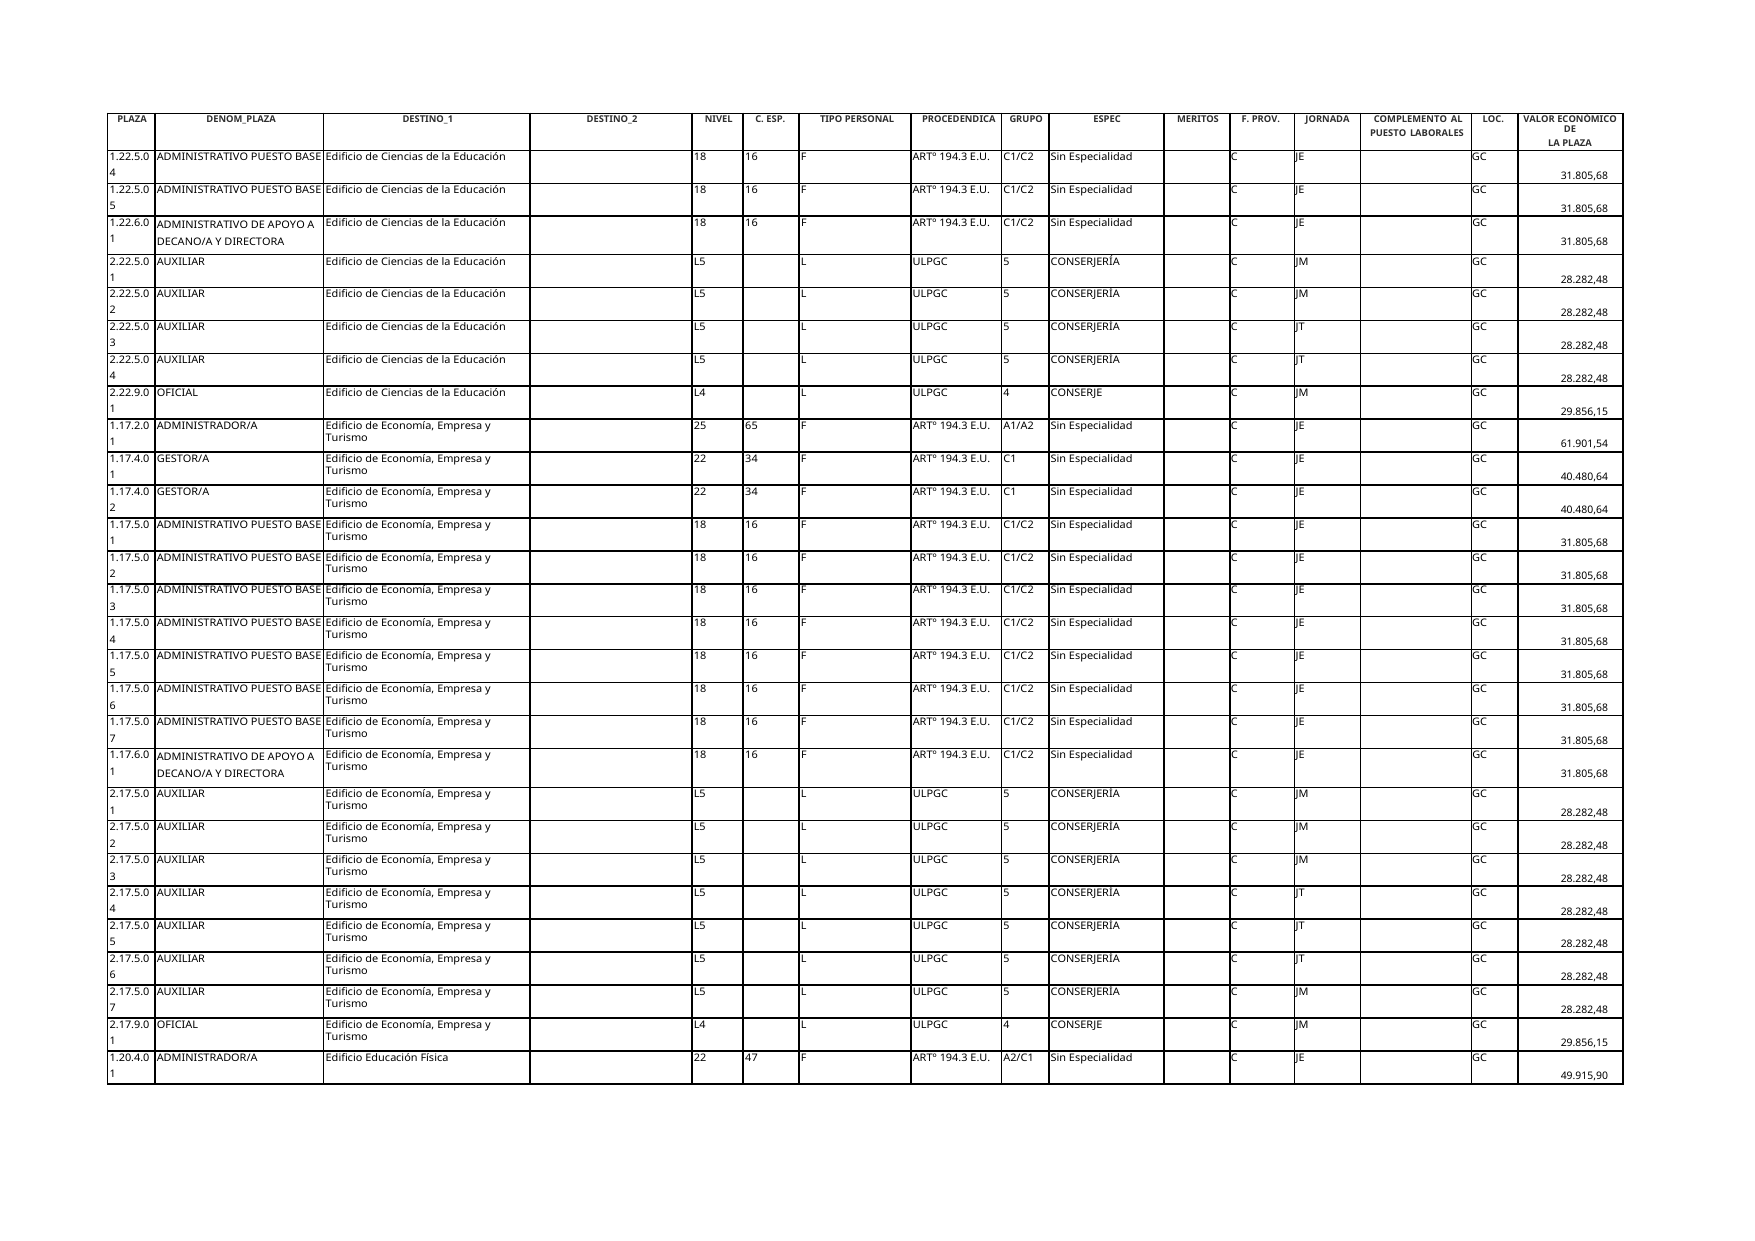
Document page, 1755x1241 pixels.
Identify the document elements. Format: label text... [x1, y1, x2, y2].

table_cell ADMINISTRATIVO DE APOYO A DECANO/A Y DIRECTORA [156, 749, 323, 787]
table_cell [1361, 387, 1471, 418]
table_cell 29.856,15 [1519, 387, 1622, 418]
table_cell F [800, 617, 910, 649]
table_cell L [800, 1019, 910, 1050]
table_cell 5 [1002, 288, 1048, 319]
table_cell [1165, 552, 1229, 583]
table_cell CONSERJERÍA [1050, 321, 1163, 352]
table_cell 4 [1002, 1019, 1048, 1050]
table_cell C [1231, 519, 1294, 550]
table_cell Sin Especialidad [1050, 552, 1163, 583]
table_cell AUXILIAR [156, 288, 323, 319]
table_cell L [800, 920, 910, 951]
table_cell CONSERJERÍA [1050, 920, 1163, 951]
table_cell AUXILIAR [156, 920, 323, 951]
table_cell 31.805,68 [1519, 217, 1622, 254]
table_cell 2.22.5.0 3 [108, 321, 154, 352]
table_cell GC [1472, 854, 1517, 885]
table_cell C [1231, 788, 1294, 819]
table_cell GC [1472, 255, 1517, 287]
table_cell ARTº 194.3 E.U. [912, 683, 1001, 714]
table_cell GC [1472, 288, 1517, 319]
table_cell 28.282,48 [1519, 821, 1622, 852]
table_cell C [1231, 749, 1294, 787]
table_cell Edificio de Economía, Empresa y Turismo [324, 716, 529, 747]
table_cell JM [1295, 255, 1360, 287]
table_cell [744, 854, 798, 885]
table_cell 28.282,48 [1519, 788, 1622, 819]
table_cell L5 [693, 953, 742, 984]
table_cell GC [1472, 184, 1517, 215]
table_cell L5 [693, 288, 742, 319]
table_cell Sin Especialidad [1050, 420, 1163, 451]
table_cell 31.805,68 [1519, 184, 1622, 215]
table_cell 16 [744, 552, 798, 583]
table_cell [531, 788, 691, 819]
table_cell [531, 1052, 691, 1083]
table_cell 61.901,54 [1519, 420, 1622, 451]
table_cell ULPGC [912, 1019, 1001, 1050]
table_cell 18 [693, 716, 742, 747]
table_cell Sin Especialidad [1050, 217, 1163, 254]
table_cell 28.282,48 [1519, 354, 1622, 385]
table_cell [1361, 184, 1471, 215]
table_cell [531, 821, 691, 852]
table_cell A1/A2 [1002, 420, 1048, 451]
table_cell [1361, 650, 1471, 682]
table_cell 18 [693, 151, 742, 182]
table_cell AUXILIAR [156, 986, 323, 1017]
table_cell 31.805,68 [1519, 650, 1622, 682]
table_cell Sin Especialidad [1050, 617, 1163, 649]
table_cell JE [1295, 749, 1360, 787]
table_cell 28.282,48 [1519, 887, 1622, 918]
table_cell [1165, 749, 1229, 787]
table_cell ADMINISTRATIVO PUESTO BASE [156, 683, 323, 714]
table_cell [531, 986, 691, 1017]
table_cell 1.22.5.0 5 [108, 184, 154, 215]
table_cell JE [1295, 151, 1360, 182]
table_cell C [1231, 420, 1294, 451]
table_cell 1.17.5.0 6 [108, 683, 154, 714]
table_header NIVEL [693, 114, 742, 149]
table_cell [531, 617, 691, 649]
table_cell ULPGC [912, 920, 1001, 951]
table_cell Edificio de Economía, Empresa y Turismo [324, 453, 529, 484]
table_cell [1165, 217, 1229, 254]
table_cell ULPGC [912, 354, 1001, 385]
table_cell ARTº 194.3 E.U. [912, 151, 1001, 182]
table_cell C [1231, 217, 1294, 254]
table_cell F [800, 1052, 910, 1083]
table_cell L5 [693, 255, 742, 287]
table_cell [531, 749, 691, 787]
table_cell JE [1295, 217, 1360, 254]
table_cell 28.282,48 [1519, 321, 1622, 352]
table_cell F [800, 217, 910, 254]
table_cell [1165, 854, 1229, 885]
table_cell AUXILIAR [156, 788, 323, 819]
table_cell GC [1472, 920, 1517, 951]
table_cell [1165, 650, 1229, 682]
table_cell GC [1472, 585, 1517, 616]
table_cell [1165, 887, 1229, 918]
table_cell 22 [693, 486, 742, 517]
table_cell F [800, 420, 910, 451]
table_header ESPEC [1050, 114, 1163, 149]
table_cell 18 [693, 650, 742, 682]
table_cell Sin Especialidad [1050, 749, 1163, 787]
table_cell [1361, 321, 1471, 352]
table_cell GC [1472, 617, 1517, 649]
table_cell 34 [744, 453, 798, 484]
table_cell Sin Especialidad [1050, 184, 1163, 215]
table_cell GESTOR/A [156, 486, 323, 517]
table_cell 5 [1002, 255, 1048, 287]
table_cell JE [1295, 716, 1360, 747]
table_cell [1361, 920, 1471, 951]
table_cell C1/C2 [1002, 650, 1048, 682]
table_cell C [1231, 683, 1294, 714]
table_cell 25 [693, 420, 742, 451]
table_cell 5 [1002, 821, 1048, 852]
table_header LOC. [1472, 114, 1517, 149]
table_cell JE [1295, 420, 1360, 451]
table_cell [531, 288, 691, 319]
table_cell [531, 151, 691, 182]
table_cell C [1231, 920, 1294, 951]
table_cell GC [1472, 217, 1517, 254]
table_cell [1361, 617, 1471, 649]
table_cell [1361, 255, 1471, 287]
table_cell 47 [744, 1052, 798, 1083]
table_cell [1361, 1019, 1471, 1050]
table_cell ULPGC [912, 387, 1001, 418]
table_cell 1.17.4.0 1 [108, 453, 154, 484]
table_cell Edificio de Ciencias de la Educación [324, 288, 529, 319]
table_cell [1361, 288, 1471, 319]
table_cell C [1231, 321, 1294, 352]
table_cell [531, 387, 691, 418]
table_cell GC [1472, 519, 1517, 550]
table_cell F [800, 585, 910, 616]
table_cell 31.805,68 [1519, 716, 1622, 747]
table_cell [531, 552, 691, 583]
table_cell Edificio de Ciencias de la Educación [324, 321, 529, 352]
table_cell 49.915,90 [1519, 1052, 1622, 1083]
table_cell 2.17.5.0 7 [108, 986, 154, 1017]
table_cell CONSERJE [1050, 1019, 1163, 1050]
table_cell Sin Especialidad [1050, 683, 1163, 714]
table_cell Sin Especialidad [1050, 453, 1163, 484]
table_cell 1.17.4.0 2 [108, 486, 154, 517]
table_cell L4 [693, 387, 742, 418]
table_cell C1/C2 [1002, 184, 1048, 215]
table_cell 2.22.5.0 2 [108, 288, 154, 319]
table_cell C [1231, 486, 1294, 517]
table_cell C1/C2 [1002, 749, 1048, 787]
table_cell 18 [693, 552, 742, 583]
table_cell GC [1472, 986, 1517, 1017]
table_cell 34 [744, 486, 798, 517]
table_cell L [800, 986, 910, 1017]
table_cell Edificio Educación Física [324, 1052, 529, 1083]
table_cell Sin Especialidad [1050, 486, 1163, 517]
table_cell 16 [744, 519, 798, 550]
table_cell OFICIAL [156, 387, 323, 418]
table_cell [531, 321, 691, 352]
table_cell CONSERJE [1050, 387, 1163, 418]
table_cell L [800, 255, 910, 287]
table_cell GC [1472, 953, 1517, 984]
table_cell [1165, 716, 1229, 747]
table_cell JM [1295, 854, 1360, 885]
table_cell JM [1295, 387, 1360, 418]
table_header MERITOS [1165, 114, 1229, 149]
table_cell 2.17.5.0 2 [108, 821, 154, 852]
table_cell JE [1295, 453, 1360, 484]
table_cell C [1231, 617, 1294, 649]
table_cell ADMINISTRATIVO PUESTO BASE [156, 552, 323, 583]
table_cell AUXILIAR [156, 854, 323, 885]
table_cell GC [1472, 387, 1517, 418]
table_cell 28.282,48 [1519, 255, 1622, 287]
table_cell ULPGC [912, 821, 1001, 852]
table_cell F [800, 650, 910, 682]
table_cell ADMINISTRATIVO PUESTO BASE [156, 716, 323, 747]
table_cell [1165, 519, 1229, 550]
table_cell Edificio de Ciencias de la Educación [324, 354, 529, 385]
table_cell Edificio de Ciencias de la Educación [324, 151, 529, 182]
table_cell GC [1472, 650, 1517, 682]
table_cell [1165, 486, 1229, 517]
table_cell Sin Especialidad [1050, 716, 1163, 747]
table_cell C [1231, 887, 1294, 918]
table_cell [1165, 184, 1229, 215]
table_cell F [800, 151, 910, 182]
table_cell Edificio de Economía, Empresa y Turismo [324, 821, 529, 852]
table_cell ARTº 194.3 E.U. [912, 420, 1001, 451]
table_cell JT [1295, 321, 1360, 352]
table_cell L [800, 354, 910, 385]
table_cell Edificio de Economía, Empresa y Turismo [324, 650, 529, 682]
table_cell ADMINISTRATIVO PUESTO BASE [156, 184, 323, 215]
table_cell 31.805,68 [1519, 683, 1622, 714]
table_cell [531, 953, 691, 984]
table_cell 1.17.5.0 2 [108, 552, 154, 583]
table_cell [1165, 788, 1229, 819]
table_cell 2.17.5.0 1 [108, 788, 154, 819]
table_cell Sin Especialidad [1050, 151, 1163, 182]
table_cell ARTº 194.3 E.U. [912, 749, 1001, 787]
table_cell 1.17.5.0 7 [108, 716, 154, 747]
table_cell [744, 920, 798, 951]
table_cell JE [1295, 1052, 1360, 1083]
table_cell 22 [693, 453, 742, 484]
table_cell 31.805,68 [1519, 151, 1622, 182]
table_cell 5 [1002, 354, 1048, 385]
table_cell [1361, 519, 1471, 550]
table_cell [531, 585, 691, 616]
table_cell JM [1295, 788, 1360, 819]
table_cell [1165, 387, 1229, 418]
table_cell 16 [744, 683, 798, 714]
table_cell Sin Especialidad [1050, 519, 1163, 550]
table_cell AUXILIAR [156, 953, 323, 984]
table_cell CONSERJERÍA [1050, 255, 1163, 287]
table_cell [1361, 151, 1471, 182]
table_cell 28.282,48 [1519, 953, 1622, 984]
table_cell 18 [693, 217, 742, 254]
table_cell ULPGC [912, 986, 1001, 1017]
table_cell 5 [1002, 887, 1048, 918]
table_cell [531, 650, 691, 682]
table_cell [744, 288, 798, 319]
table_cell C [1231, 1019, 1294, 1050]
table_cell 1.17.5.0 1 [108, 519, 154, 550]
table_cell [744, 387, 798, 418]
table_cell [1361, 217, 1471, 254]
table_header COMPLEMENTO AL PUESTO LABORALES [1361, 114, 1471, 149]
table_cell C1/C2 [1002, 552, 1048, 583]
table_cell [531, 887, 691, 918]
table_cell [1165, 986, 1229, 1017]
table_cell GC [1472, 420, 1517, 451]
table_cell [744, 354, 798, 385]
table_cell C [1231, 184, 1294, 215]
table_cell 4 [1002, 387, 1048, 418]
table_cell [1165, 683, 1229, 714]
table_cell [531, 716, 691, 747]
table_cell [531, 920, 691, 951]
table_cell [1361, 953, 1471, 984]
table_cell C [1231, 354, 1294, 385]
table_cell ADMINISTRATIVO DE APOYO A DECANO/A Y DIRECTORA [156, 217, 323, 254]
table_cell 65 [744, 420, 798, 451]
table_cell C1/C2 [1002, 617, 1048, 649]
table_cell [531, 453, 691, 484]
table_cell ULPGC [912, 255, 1001, 287]
table_cell 1.17.5.0 5 [108, 650, 154, 682]
table_cell C [1231, 387, 1294, 418]
table_cell ADMINISTRATIVO PUESTO BASE [156, 519, 323, 550]
table_cell [531, 683, 691, 714]
table_cell ARTº 194.3 E.U. [912, 617, 1001, 649]
table_cell ARTº 194.3 E.U. [912, 453, 1001, 484]
table_cell [1165, 1019, 1229, 1050]
table_cell GC [1472, 1052, 1517, 1083]
table_cell ARTº 194.3 E.U. [912, 184, 1001, 215]
table_cell 5 [1002, 854, 1048, 885]
table_cell 1.17.5.0 3 [108, 585, 154, 616]
table_cell ADMINISTRATIVO PUESTO BASE [156, 585, 323, 616]
table_cell JT [1295, 920, 1360, 951]
table_cell 1.17.2.0 1 [108, 420, 154, 451]
table_cell Edificio de Economía, Empresa y Turismo [324, 953, 529, 984]
table_cell GC [1472, 151, 1517, 182]
table_cell Edificio de Economía, Empresa y Turismo [324, 519, 529, 550]
table_cell 18 [693, 749, 742, 787]
table_cell 2.22.5.0 4 [108, 354, 154, 385]
table_cell Edificio de Economía, Empresa y Turismo [324, 1019, 529, 1050]
table_cell F [800, 519, 910, 550]
table_cell [1165, 255, 1229, 287]
table_cell Edificio de Economía, Empresa y Turismo [324, 420, 529, 451]
table_cell [531, 184, 691, 215]
table_cell [744, 821, 798, 852]
table_cell CONSERJERÍA [1050, 788, 1163, 819]
table_cell GC [1472, 749, 1517, 787]
table_cell JT [1295, 354, 1360, 385]
table_cell Edificio de Economía, Empresa y Turismo [324, 854, 529, 885]
table_cell 18 [693, 585, 742, 616]
table_header DESTINO_1 [324, 114, 529, 149]
table_cell GC [1472, 453, 1517, 484]
table_cell AUXILIAR [156, 887, 323, 918]
table_cell [531, 486, 691, 517]
table_cell [531, 420, 691, 451]
table_cell 16 [744, 217, 798, 254]
table_cell 2.22.5.0 1 [108, 255, 154, 287]
table_cell [1361, 986, 1471, 1017]
table_cell C1/C2 [1002, 585, 1048, 616]
table_cell 18 [693, 617, 742, 649]
table_cell [1361, 683, 1471, 714]
table_cell L5 [693, 854, 742, 885]
table_cell CONSERJERÍA [1050, 821, 1163, 852]
table_cell ULPGC [912, 887, 1001, 918]
table_cell AUXILIAR [156, 321, 323, 352]
table_header GRUPO [1002, 114, 1048, 149]
table_cell ARTº 194.3 E.U. [912, 1052, 1001, 1083]
table_cell [1361, 788, 1471, 819]
table_cell ADMINISTRATIVO PUESTO BASE [156, 151, 323, 182]
table_header JORNADA [1295, 114, 1360, 149]
table_cell 31.805,68 [1519, 749, 1622, 787]
table_cell L5 [693, 986, 742, 1017]
table_cell CONSERJERÍA [1050, 986, 1163, 1017]
table_cell ULPGC [912, 321, 1001, 352]
table_cell C1/C2 [1002, 217, 1048, 254]
table_cell 16 [744, 749, 798, 787]
table_cell L [800, 821, 910, 852]
table_cell Edificio de Ciencias de la Educación [324, 387, 529, 418]
table_cell [1361, 854, 1471, 885]
table_cell [744, 887, 798, 918]
table_cell Edificio de Economía, Empresa y Turismo [324, 920, 529, 951]
table_cell [1361, 1052, 1471, 1083]
table_cell AUXILIAR [156, 354, 323, 385]
table_cell 5 [1002, 953, 1048, 984]
table_cell 5 [1002, 920, 1048, 951]
table_cell A2/C1 [1002, 1052, 1048, 1083]
table_cell Sin Especialidad [1050, 585, 1163, 616]
table_cell Sin Especialidad [1050, 650, 1163, 682]
table_cell L5 [693, 821, 742, 852]
table_cell ULPGC [912, 854, 1001, 885]
table_cell [1361, 585, 1471, 616]
table_cell 22 [693, 1052, 742, 1083]
table_cell GC [1472, 552, 1517, 583]
table_cell 16 [744, 151, 798, 182]
table_cell [1361, 453, 1471, 484]
table_cell [531, 255, 691, 287]
table_cell C1/C2 [1002, 519, 1048, 550]
table_cell JM [1295, 986, 1360, 1017]
table_cell AUXILIAR [156, 821, 323, 852]
table_cell [1165, 821, 1229, 852]
table_cell [1361, 821, 1471, 852]
table_cell JT [1295, 953, 1360, 984]
table_cell [1165, 420, 1229, 451]
table_cell 31.805,68 [1519, 585, 1622, 616]
table_cell [1165, 1052, 1229, 1083]
table_cell C [1231, 716, 1294, 747]
table_cell OFICIAL [156, 1019, 323, 1050]
table_cell [1361, 354, 1471, 385]
table_cell 1.17.6.0 1 [108, 749, 154, 787]
table_cell 2.22.9.0 1 [108, 387, 154, 418]
table_cell C [1231, 255, 1294, 287]
table_cell [531, 1019, 691, 1050]
table_cell 16 [744, 585, 798, 616]
table_cell 18 [693, 184, 742, 215]
table_cell L5 [693, 788, 742, 819]
table_cell 1.17.5.0 4 [108, 617, 154, 649]
table_cell C [1231, 1052, 1294, 1083]
table_cell JE [1295, 650, 1360, 682]
table_cell ULPGC [912, 788, 1001, 819]
table_cell F [800, 749, 910, 787]
table_cell 28.282,48 [1519, 920, 1622, 951]
table_cell JT [1295, 887, 1360, 918]
table_cell [1361, 552, 1471, 583]
table_cell L [800, 387, 910, 418]
table_cell L [800, 854, 910, 885]
table_cell C [1231, 453, 1294, 484]
table_cell C [1231, 288, 1294, 319]
table_cell GC [1472, 1019, 1517, 1050]
table_cell GC [1472, 486, 1517, 517]
table_cell [744, 953, 798, 984]
table_cell 2.17.5.0 5 [108, 920, 154, 951]
table_cell 2.17.5.0 4 [108, 887, 154, 918]
table_cell L5 [693, 354, 742, 385]
table_cell JE [1295, 184, 1360, 215]
table_cell L [800, 288, 910, 319]
table_cell [531, 519, 691, 550]
table_cell ARTº 194.3 E.U. [912, 585, 1001, 616]
table_cell GC [1472, 887, 1517, 918]
table_cell Edificio de Ciencias de la Educación [324, 184, 529, 215]
table_cell ADMINISTRADOR/A [156, 420, 323, 451]
table_header F. PROV. [1231, 114, 1294, 149]
table_cell C [1231, 552, 1294, 583]
table_cell C1/C2 [1002, 151, 1048, 182]
table_cell [1165, 288, 1229, 319]
table_cell ARTº 194.3 E.U. [912, 519, 1001, 550]
table_cell 28.282,48 [1519, 288, 1622, 319]
table_cell 16 [744, 617, 798, 649]
table_cell 5 [1002, 788, 1048, 819]
table_header PLAZA [108, 114, 154, 149]
table_cell L [800, 788, 910, 819]
table_cell [1165, 953, 1229, 984]
table_cell ARTº 194.3 E.U. [912, 486, 1001, 517]
table_cell Edificio de Economía, Empresa y Turismo [324, 486, 529, 517]
table_cell C1/C2 [1002, 716, 1048, 747]
table_cell JE [1295, 585, 1360, 616]
table_cell 5 [1002, 986, 1048, 1017]
table_cell C1/C2 [1002, 683, 1048, 714]
table_header DENOM_PLAZA [156, 114, 323, 149]
table_cell 31.805,68 [1519, 552, 1622, 583]
table_cell F [800, 552, 910, 583]
table_cell GESTOR/A [156, 453, 323, 484]
table_cell [744, 1019, 798, 1050]
table_cell GC [1472, 716, 1517, 747]
table_cell [1165, 321, 1229, 352]
table_header C. ESP. [744, 114, 798, 149]
table_cell 28.282,48 [1519, 854, 1622, 885]
table_cell F [800, 486, 910, 517]
table_cell L [800, 953, 910, 984]
table_cell Sin Especialidad [1050, 1052, 1163, 1083]
table_cell 16 [744, 650, 798, 682]
table_cell JE [1295, 617, 1360, 649]
table_cell C [1231, 821, 1294, 852]
table_cell 16 [744, 716, 798, 747]
table_cell 40.480,64 [1519, 486, 1622, 517]
table_cell Edificio de Ciencias de la Educación [324, 217, 529, 254]
table_cell JM [1295, 821, 1360, 852]
table_cell C [1231, 953, 1294, 984]
table_cell 2.17.5.0 3 [108, 854, 154, 885]
table_cell JM [1295, 1019, 1360, 1050]
table_cell [1165, 617, 1229, 649]
table_cell C [1231, 650, 1294, 682]
table_cell Edificio de Economía, Empresa y Turismo [324, 887, 529, 918]
table_cell C [1231, 986, 1294, 1017]
table_cell GC [1472, 683, 1517, 714]
table_cell C [1231, 854, 1294, 885]
table_cell 31.805,68 [1519, 617, 1622, 649]
table_cell AUXILIAR [156, 255, 323, 287]
table_cell 1.22.6.0 1 [108, 217, 154, 254]
table_cell 16 [744, 184, 798, 215]
table_header VALOR ECONÓMICO DE LA PLAZA [1519, 114, 1622, 149]
table_cell GC [1472, 821, 1517, 852]
table_cell Edificio de Economía, Empresa y Turismo [324, 617, 529, 649]
table_cell ULPGC [912, 288, 1001, 319]
table_cell ADMINISTRATIVO PUESTO BASE [156, 650, 323, 682]
table_cell [531, 854, 691, 885]
table_cell L5 [693, 321, 742, 352]
table_header TIPO PERSONAL [800, 114, 910, 149]
table_cell L4 [693, 1019, 742, 1050]
table_cell ADMINISTRADOR/A [156, 1052, 323, 1083]
table_cell ARTº 194.3 E.U. [912, 217, 1001, 254]
table_cell [1361, 887, 1471, 918]
table_cell C1 [1002, 453, 1048, 484]
table_cell JM [1295, 288, 1360, 319]
table_cell [744, 321, 798, 352]
table_cell 1.20.4.0 1 [108, 1052, 154, 1083]
table_cell L5 [693, 887, 742, 918]
table_cell GC [1472, 321, 1517, 352]
table_cell ARTº 194.3 E.U. [912, 552, 1001, 583]
table_cell F [800, 716, 910, 747]
table_cell [531, 217, 691, 254]
table_cell ADMINISTRATIVO PUESTO BASE [156, 617, 323, 649]
table_cell Edificio de Economía, Empresa y Turismo [324, 585, 529, 616]
table_cell 40.480,64 [1519, 453, 1622, 484]
table_cell 18 [693, 519, 742, 550]
table_cell Edificio de Economía, Empresa y Turismo [324, 788, 529, 819]
table_cell CONSERJERÍA [1050, 887, 1163, 918]
table_cell Edificio de Economía, Empresa y Turismo [324, 749, 529, 787]
table_cell [531, 354, 691, 385]
table_cell [1361, 420, 1471, 451]
table_cell Edificio de Economía, Empresa y Turismo [324, 552, 529, 583]
table_cell L [800, 887, 910, 918]
table_cell ULPGC [912, 953, 1001, 984]
table_cell F [800, 184, 910, 215]
table_cell [1165, 151, 1229, 182]
table_cell F [800, 453, 910, 484]
table_cell [1165, 585, 1229, 616]
table_cell JE [1295, 683, 1360, 714]
table_cell C [1231, 151, 1294, 182]
table_cell [1165, 354, 1229, 385]
table_cell 28.282,48 [1519, 986, 1622, 1017]
table_cell GC [1472, 788, 1517, 819]
table_cell ARTº 194.3 E.U. [912, 716, 1001, 747]
table_cell [744, 986, 798, 1017]
table_cell 2.17.5.0 6 [108, 953, 154, 984]
table_cell [1165, 920, 1229, 951]
table_cell Edificio de Economía, Empresa y Turismo [324, 986, 529, 1017]
table_cell JE [1295, 519, 1360, 550]
table_cell 2.17.9.0 1 [108, 1019, 154, 1050]
table_cell JE [1295, 552, 1360, 583]
table_header PROCEDENDICA [912, 114, 1001, 149]
table_cell 31.805,68 [1519, 519, 1622, 550]
table_cell [744, 255, 798, 287]
table_cell CONSERJERÍA [1050, 288, 1163, 319]
table_header DESTINO_2 [531, 114, 691, 149]
table_cell JE [1295, 486, 1360, 517]
table_cell L5 [693, 920, 742, 951]
table_cell 18 [693, 683, 742, 714]
table_cell CONSERJERÍA [1050, 354, 1163, 385]
table_cell CONSERJERÍA [1050, 953, 1163, 984]
table_cell [1361, 749, 1471, 787]
table_cell GC [1472, 354, 1517, 385]
table_cell F [800, 683, 910, 714]
table_cell L [800, 321, 910, 352]
table_cell [1361, 486, 1471, 517]
table_cell C [1231, 585, 1294, 616]
table_cell C1 [1002, 486, 1048, 517]
table_cell ARTº 194.3 E.U. [912, 650, 1001, 682]
table_cell 29.856,15 [1519, 1019, 1622, 1050]
table_cell [1361, 716, 1471, 747]
table_cell 5 [1002, 321, 1048, 352]
table_cell [744, 788, 798, 819]
table_cell CONSERJERÍA [1050, 854, 1163, 885]
table_cell Edificio de Ciencias de la Educación [324, 255, 529, 287]
table_cell 1.22.5.0 4 [108, 151, 154, 182]
table_cell [1165, 453, 1229, 484]
table_cell Edificio de Economía, Empresa y Turismo [324, 683, 529, 714]
